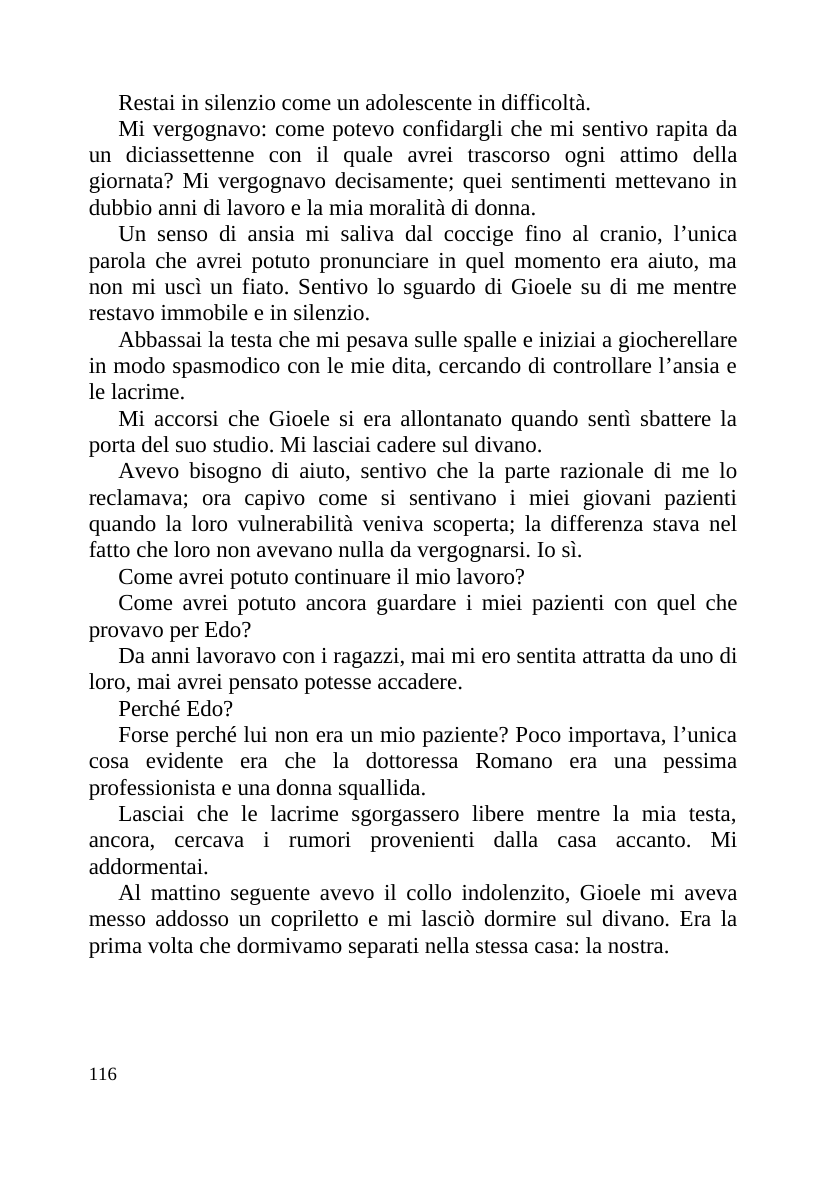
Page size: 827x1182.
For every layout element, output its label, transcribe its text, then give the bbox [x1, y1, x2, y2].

text Come avrei potuto continuare il mio lavoro? [88, 563, 738, 589]
text Abbassai la testa che mi pesava sulle spalle e iniziai a giocherellare in modo spasmodico con le mie dita, cercando di controllare l’ansia e le lacrime. [88, 326, 738, 405]
text Lasciai che le lacrime sgorgassero libere mentre la mia testa, ancora, cercava i rumori provenienti dalla casa accanto. Mi addormentai. [88, 800, 738, 879]
text Al mattino seguente avevo il collo indolenzito, Gioele mi aveva messo addosso un copriletto e mi lasciò dormire sul divano. Era la prima volta che dormivamo separati nella stessa casa: la nostra. [88, 879, 738, 958]
text Mi accorsi che Gioele si era allontanato quando sentì sbattere la porta del suo studio. Mi lasciai cadere sul divano. [88, 405, 738, 457]
text Da anni lavoravo con i ragazzi, mai mi ero sentita attratta da uno di loro, mai avrei pensato potesse accadere. [88, 642, 738, 695]
text Restai in silenzio come un adolescente in difficoltà. [88, 88, 738, 115]
text Perché Edo? [88, 695, 738, 721]
text Forse perché lui non era un mio paziente? Poco importava, l’unica cosa evidente era che la dottoressa Romano era una pessima professionista e una donna squallida. [88, 721, 738, 800]
text Un senso di ansia mi saliva dal coccige fino al cranio, l’unica parola che avrei potuto pronunciare in quel momento era aiuto, ma non mi uscì un fiato. Sentivo lo sguardo di Gioele su di me mentre restavo immobile e in silenzio. [88, 220, 738, 326]
text Mi vergognavo: come potevo confidargli che mi sentivo rapita da un diciassettenne con il quale avrei trascorso ogni attimo della giornata? Mi vergognavo decisamente; quei sentimenti mettevano in dubbio anni di lavoro e la mia moralità di donna. [88, 115, 738, 220]
text Avevo bisogno di aiuto, sentivo che la parte razionale di me lo reclamava; ora capivo come si sentivano i miei giovani pazienti quando la loro vulnerabilità veniva scoperta; la differenza stava nel fatto che loro non avevano nulla da vergognarsi. Io sì. [88, 457, 738, 563]
text Come avrei potuto ancora guardare i miei pazienti con quel che provavo per Edo? [88, 589, 738, 642]
